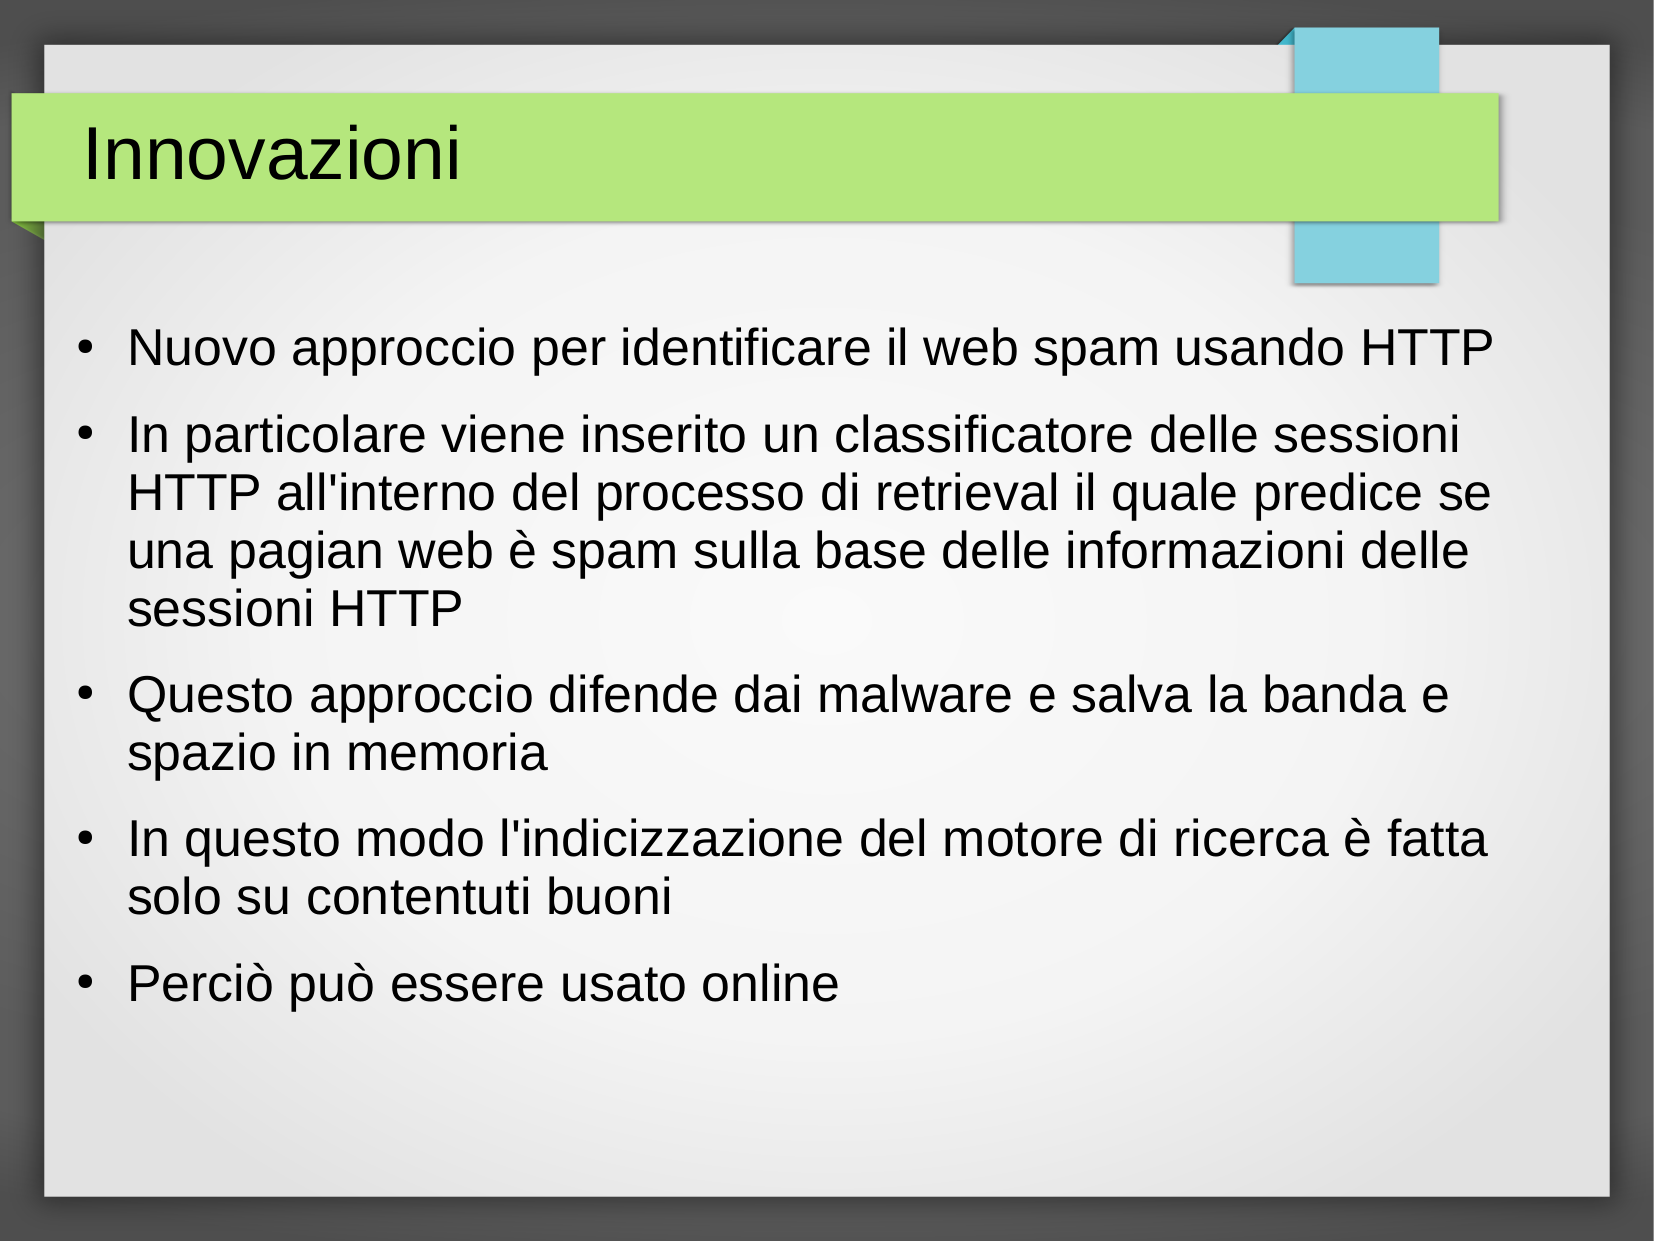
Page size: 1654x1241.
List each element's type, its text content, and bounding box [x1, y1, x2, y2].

list Nuovo approccio per identificare il web spam usando HTTP In particolare viene inserito un classificatore delle sessioni HTTP all'interno del processo di retrieval il quale predice se una pagian web è spam sulla base delle informazioni delle sessioni HTTP Questo approccio difende dai malware e salva la banda e spazio in memoria In questo modo l'indicizzazione del motore di ricerca è fatta solo su contentuti buoni Perciò può essere usato online [59, 318, 1512, 1028]
title Innovazioni [82, 94, 1264, 213]
picture [0, 0, 1654, 1241]
